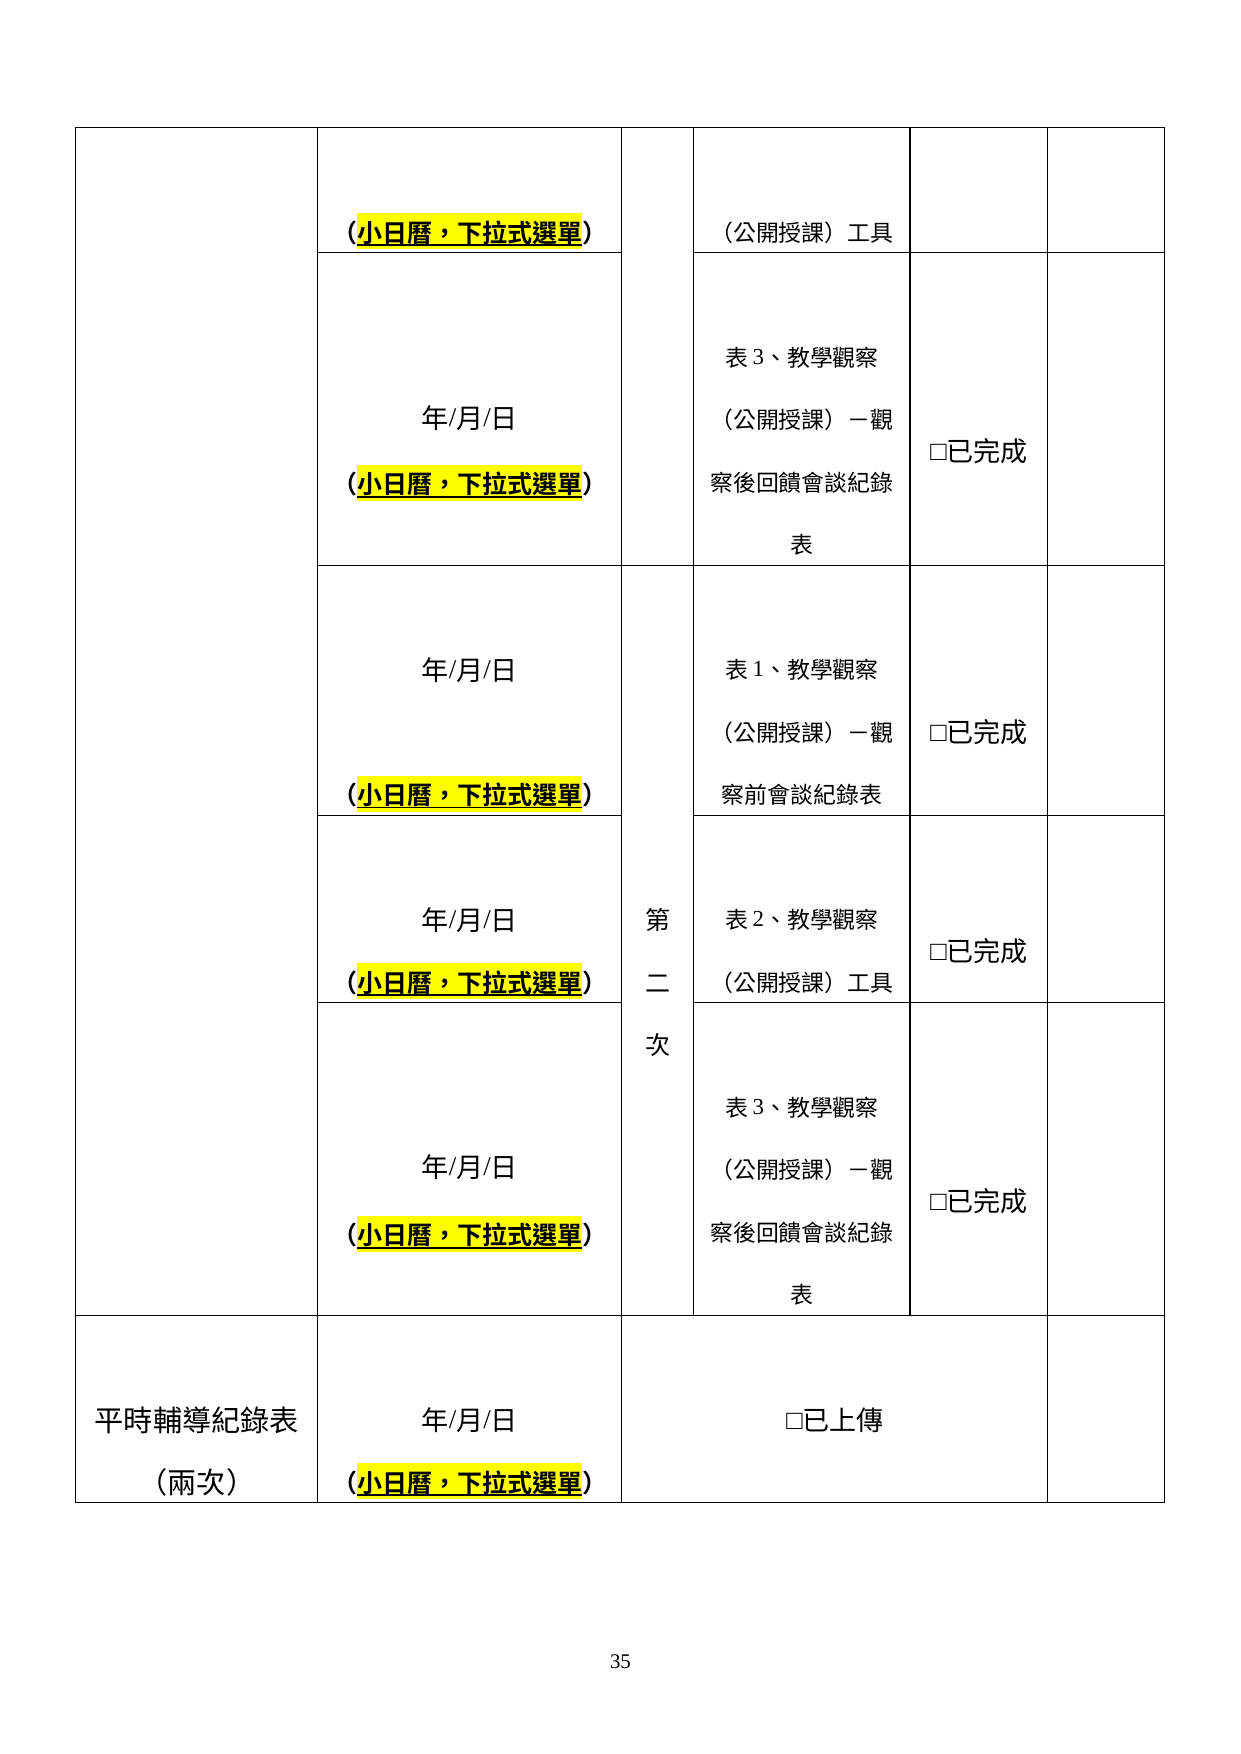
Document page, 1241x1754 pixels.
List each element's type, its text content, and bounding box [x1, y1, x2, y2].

table_cell [911, 128, 1047, 252]
table_cell □已上傳 [622, 1316, 1047, 1502]
table_cell 第二次 [622, 566, 693, 1314]
table_cell 表3、教學觀察（公開授課）－觀察後回饋會談紀錄表 [694, 1003, 909, 1314]
table_cell [1048, 566, 1164, 814]
table_cell 年/月/日 （小日曆，下拉式選單） [318, 816, 621, 1002]
table_cell □已完成 [911, 1003, 1047, 1314]
table_cell 年/月/日 （小日曆，下拉式選單） [318, 1316, 621, 1502]
table_cell [622, 128, 693, 564]
table_cell 表2、教學觀察（公開授課）工具 [694, 816, 909, 1002]
table_cell （公開授課）工具 [694, 128, 909, 252]
table_cell 年/月/日 （小日曆，下拉式選單） [318, 1003, 621, 1314]
table_cell 表1、教學觀察（公開授課）－觀察前會談紀錄表 [694, 566, 909, 814]
table_cell [1048, 128, 1164, 252]
table_cell 年/月/日 （小日曆，下拉式選單） [318, 253, 621, 564]
table_cell □已完成 [911, 253, 1047, 564]
table_cell □已完成 [911, 816, 1047, 1002]
table_cell 平時輔導紀錄表 （兩次） [76, 1316, 317, 1502]
table_cell □已完成 [911, 566, 1047, 814]
table_cell [1048, 1003, 1164, 1314]
table_cell [1048, 253, 1164, 564]
table_cell [76, 128, 317, 1314]
table_cell [1048, 816, 1164, 1002]
table_cell （小日曆，下拉式選單） [318, 128, 621, 252]
table_cell 年/月/日 （小日曆，下拉式選單） [318, 566, 621, 814]
table_cell [1048, 1316, 1164, 1502]
table_cell 表3、教學觀察（公開授課）－觀察後回饋會談紀錄表 [694, 253, 909, 564]
